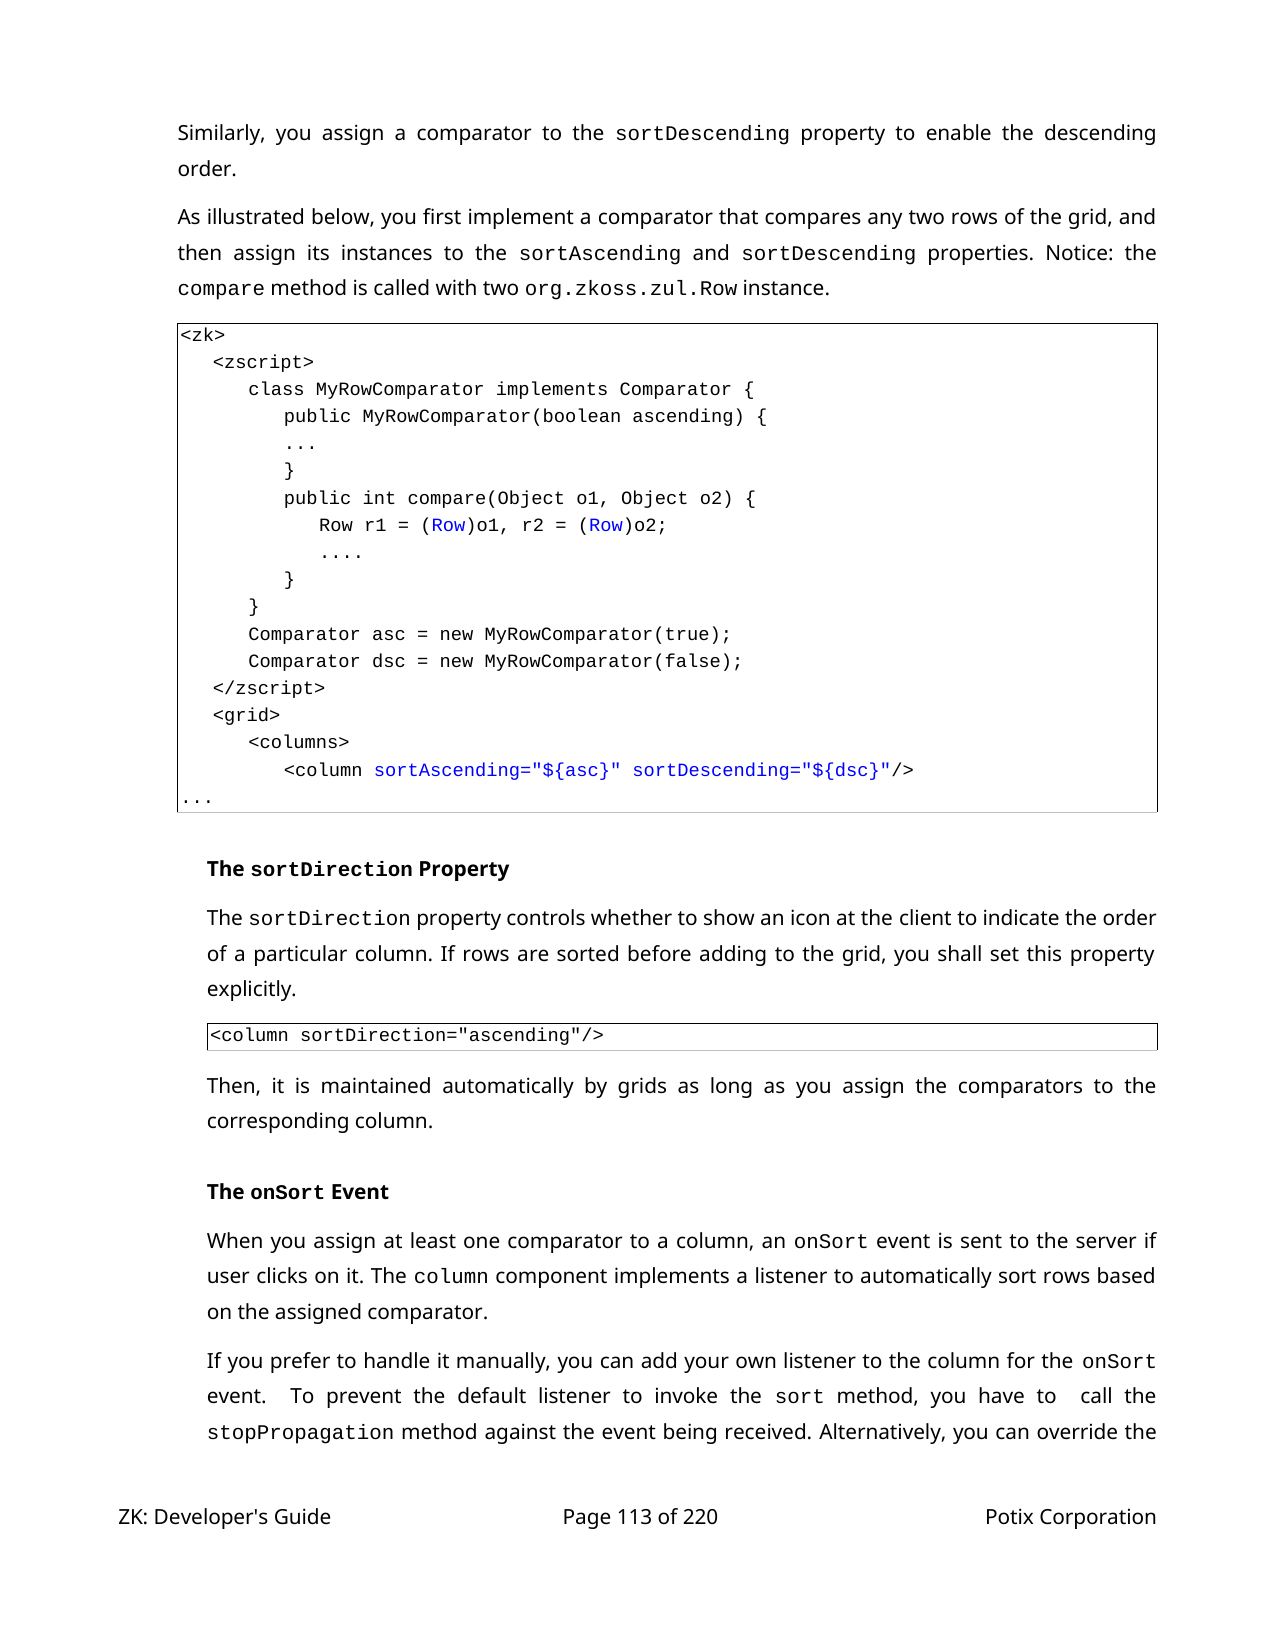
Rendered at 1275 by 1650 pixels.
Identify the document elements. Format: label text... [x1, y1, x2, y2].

text <column sortAscending="${asc}" sortDescending="${dsc}"/> [178, 757, 1157, 782]
text class MyRowComparator implements Comparator { [178, 377, 1157, 401]
text Comparator dsc = new MyRowComparator(false); [178, 649, 1157, 673]
text <zscript> [178, 349, 1157, 374]
text ... [178, 784, 1157, 812]
text } [178, 458, 1157, 483]
text Then, it is maintained automatically by grids as long as you assign the comparators to the corresponding column. [207, 1071, 1157, 1134]
text When you assign at least one comparator to a column, an onSort event is sent to the server if user clicks on it. The column component implements a listener to automatically sort rows based on the assigned comparator. [207, 1226, 1157, 1325]
subtitle The onSort Event [207, 1177, 1157, 1206]
subtitle The sortDirection Property [207, 854, 1157, 883]
text ... [178, 431, 1157, 455]
text } [178, 567, 1157, 591]
text If you prefer to handle it manually, you can add your own listener to the column for the onSort event. To prevent the default listener to invoke the sort method, you have to call the stopPropagation method against the event being received. Alternatively, you can override the [207, 1346, 1157, 1446]
text <columns> [178, 730, 1157, 754]
text <column sortDirection="ascending"/> [208, 1024, 1157, 1050]
text </zscript> [178, 676, 1157, 700]
text <grid> [178, 703, 1157, 727]
text public MyRowComparator(boolean ascending) { [178, 404, 1157, 428]
text Row r1 = (Row)o1, r2 = (Row)o2; [178, 513, 1157, 537]
text } [178, 594, 1157, 618]
text <zk> [178, 324, 1157, 347]
text As illustrated below, you first implement a comparator that compares any two rows of the grid, and then assign its instances to the sortAscending and sortDescending properties. Notice: the compare method is called with two org.zkoss.zul.Row instance. [177, 202, 1157, 302]
text Similarly, you assign a comparator to the sortDescending property to enable the descending order. [177, 118, 1157, 182]
text The sortDirection property controls whether to show an icon at the client to indicate the order of a particular column. If rows are sorted before adding to the grid, you shall set this property explicitly. [207, 903, 1157, 1002]
text Comparator asc = new MyRowComparator(true); [178, 621, 1157, 646]
text public int compare(Object o1, Object o2) { [178, 486, 1157, 510]
text .... [178, 540, 1157, 564]
